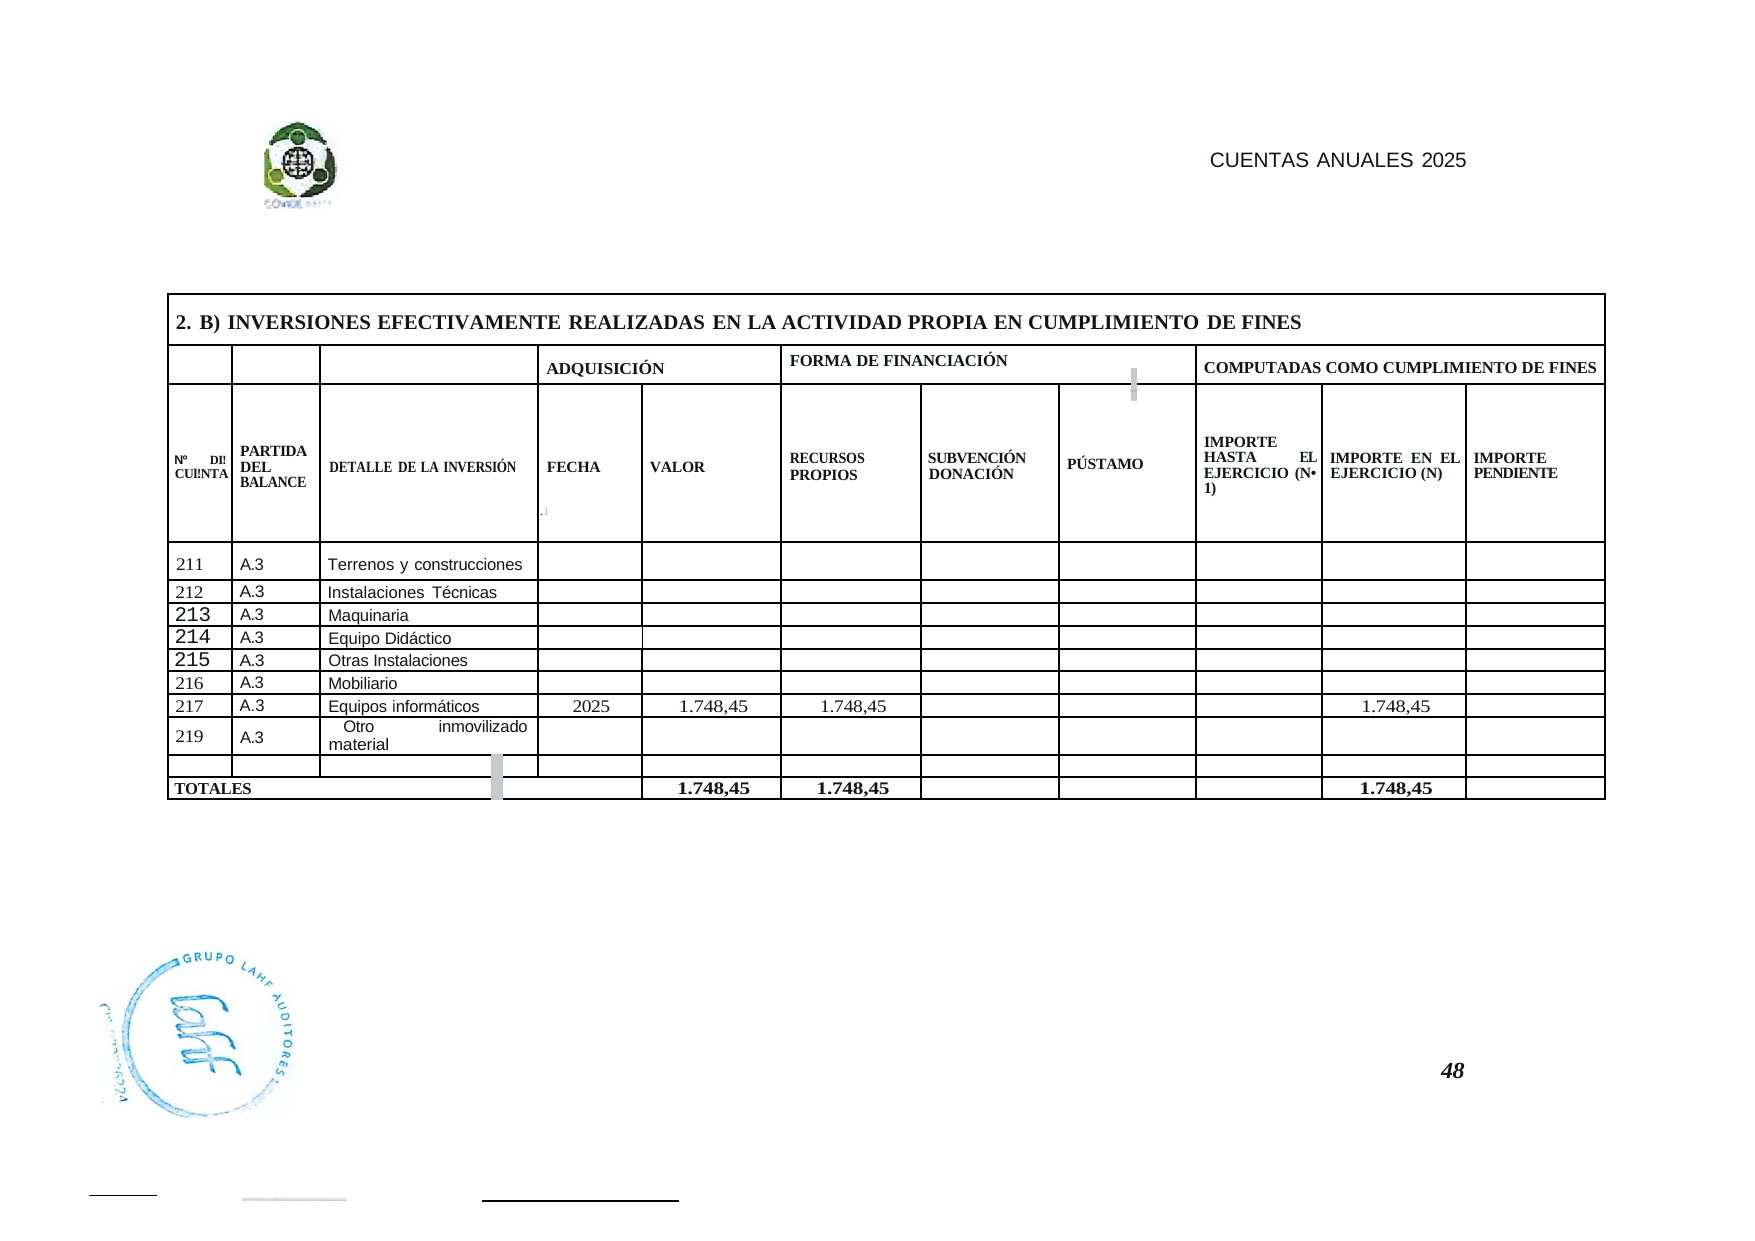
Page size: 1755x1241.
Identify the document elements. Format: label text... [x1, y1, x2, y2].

table_header 2. B) INVERSIONES EFECTIVAMENTE REALIZADAS EN LA ACTIVIDAD PROPIA EN CUMPLIMIENTO DE FINES [169, 295, 1604, 344]
table_cell Maquinaria [321, 604, 537, 625]
table_cell [1197, 650, 1321, 670]
table_cell [782, 650, 920, 670]
table_cell A.3 [233, 695, 319, 716]
table_cell Terrenos y construcciones [321, 543, 537, 579]
table_cell [1197, 695, 1321, 716]
table_cell [1323, 718, 1465, 754]
table_cell [922, 581, 1058, 602]
table_cell [539, 718, 641, 754]
table_cell [539, 627, 642, 648]
table_cell PARTIDA DEL BALANCE [233, 385, 319, 541]
table_cell [782, 627, 920, 648]
table_cell [321, 346, 537, 383]
table_cell [922, 650, 1058, 670]
table_cell [169, 756, 231, 776]
table_cell [782, 543, 920, 579]
table_cell 216 [169, 672, 231, 693]
table_cell [539, 672, 641, 693]
table_cell [1467, 543, 1604, 579]
table_cell 211 [169, 543, 231, 579]
table_cell - [1137, 385, 1195, 401]
table_cell 219 [169, 718, 231, 754]
table_cell [1060, 604, 1195, 625]
table_cell FORMA DE FINANCIACIÓN [782, 346, 1195, 368]
table_cell [1197, 604, 1321, 625]
table_cell [169, 346, 231, 383]
text 48 [295, 1057, 1467, 1083]
table_cell [1467, 718, 1604, 754]
table_cell IMPORTE EN EL EJERCICIO (N) [1323, 385, 1465, 541]
table_cell TOTALES [169, 778, 491, 798]
table_cell Mobiliario [321, 672, 537, 693]
table_cell [782, 718, 920, 754]
table_cell [643, 627, 780, 648]
table_cell [922, 627, 1058, 648]
table_cell VALOR [643, 385, 780, 541]
table_cell [1060, 778, 1195, 798]
table_cell [1323, 756, 1465, 776]
text [88, 148, 264, 172]
table_cell [643, 718, 780, 754]
table_cell 1.748,45 [1323, 778, 1465, 798]
table_cell [1060, 543, 1195, 579]
table_cell [1467, 672, 1604, 693]
table_cell [1467, 756, 1604, 776]
table_cell [1323, 604, 1465, 625]
table_cell 1.748,45 [643, 778, 780, 798]
table_cell [503, 756, 537, 776]
table_cell 215 [169, 650, 231, 670]
table_cell [1323, 627, 1465, 648]
table_cell [1060, 695, 1195, 716]
table_cell [1323, 543, 1465, 579]
table_cell [1197, 543, 1321, 579]
table_cell 1.748,45 [643, 695, 780, 716]
table_cell [1197, 778, 1321, 798]
table_cell [1467, 650, 1604, 670]
table_cell [922, 756, 1058, 776]
table_cell [1060, 756, 1195, 776]
table_cell 213 [169, 604, 231, 625]
table_cell A.3 [233, 581, 319, 602]
table_cell [539, 650, 641, 670]
table_cell [922, 543, 1058, 579]
table_cell [922, 718, 1058, 754]
table_cell [1137, 368, 1195, 383]
table_cell [1060, 650, 1195, 670]
table_cell 2025 [539, 695, 641, 716]
table_cell [1323, 650, 1465, 670]
table_cell [1467, 695, 1604, 716]
table_cell [643, 543, 780, 579]
table_cell DETALLE DE LA INVERSIÓN [321, 385, 537, 541]
table_cell [539, 543, 641, 579]
table_cell [539, 581, 641, 602]
table_cell [643, 581, 780, 602]
table_cell 217 [169, 695, 231, 716]
table_cell A.3 [233, 672, 319, 693]
table_cell PÚSTAMO [1060, 401, 1195, 541]
table_cell A.3 [233, 604, 319, 625]
table_cell [922, 604, 1058, 625]
table_cell [1323, 581, 1465, 602]
table_cell [233, 756, 319, 776]
table_cell Equipo Didáctico [321, 627, 537, 648]
table_cell [1060, 672, 1195, 693]
table_cell [1060, 718, 1195, 754]
table_cell SUBVENCIÓN DONACIÓN [922, 385, 1058, 541]
table_cell Instalaciones Técnicas [321, 581, 537, 602]
table_cell [643, 756, 780, 776]
table_cell [233, 346, 319, 383]
table_cell [539, 756, 641, 776]
table_cell [1197, 627, 1321, 648]
table_cell [1467, 778, 1604, 798]
table_cell [1467, 604, 1604, 625]
table_cell [1467, 627, 1604, 648]
table_cell [922, 695, 1058, 716]
table_cell [1060, 627, 1195, 648]
table_cell Equipos informáticos [321, 695, 537, 716]
table_cell [782, 368, 1131, 383]
table_cell Nº DI! CUl!NTA [169, 385, 231, 541]
table_cell [782, 581, 920, 602]
table_cell A.3 [233, 627, 319, 648]
table_cell [1197, 672, 1321, 693]
table_cell [1197, 718, 1321, 754]
text [88, 1057, 98, 1083]
table_cell Otras Instalaciones [321, 650, 537, 670]
table_cell [643, 650, 780, 670]
table_cell [1467, 581, 1604, 602]
table_cell [643, 672, 780, 693]
table_cell [1197, 756, 1321, 776]
table_cell [782, 604, 920, 625]
table_cell ADQUISICIÓN [539, 346, 780, 383]
text CUENTAS ANUALES 2025 [341, 148, 1467, 172]
table_cell A.3 [233, 650, 319, 670]
table_cell A.3 [233, 718, 319, 754]
table_cell [922, 778, 1058, 798]
table_cell [782, 756, 920, 776]
table_cell 1.748,45 [1323, 695, 1465, 716]
table_cell COMPUTADAS COMO CUMPLIMIENTO DE FINES [1197, 346, 1604, 383]
table_cell 214 [169, 627, 231, 648]
table_cell Otro inmovilizado material [321, 718, 537, 754]
table_cell 1.748,45 [782, 778, 920, 798]
table_cell FECHA .1 [539, 385, 641, 541]
table_cell [503, 778, 641, 798]
table_cell A.3 [233, 543, 319, 579]
table_cell [1323, 672, 1465, 693]
table_cell [782, 672, 920, 693]
table_cell IMPORTE HASTA EL EJERCICIO (N• 1) [1197, 385, 1321, 541]
table_cell [922, 672, 1058, 693]
table_cell [1060, 581, 1195, 602]
table_cell [643, 604, 780, 625]
table_cell 1.748,45 [782, 695, 920, 716]
table_cell [1197, 581, 1321, 602]
table_cell IMPORTE PENDIENTE [1467, 385, 1604, 541]
table_cell 212 [169, 581, 231, 602]
table_cell [1060, 385, 1131, 401]
table_cell - [321, 756, 491, 776]
table_cell [539, 604, 641, 625]
table_cell RECURSOS PROPIOS [782, 385, 920, 541]
